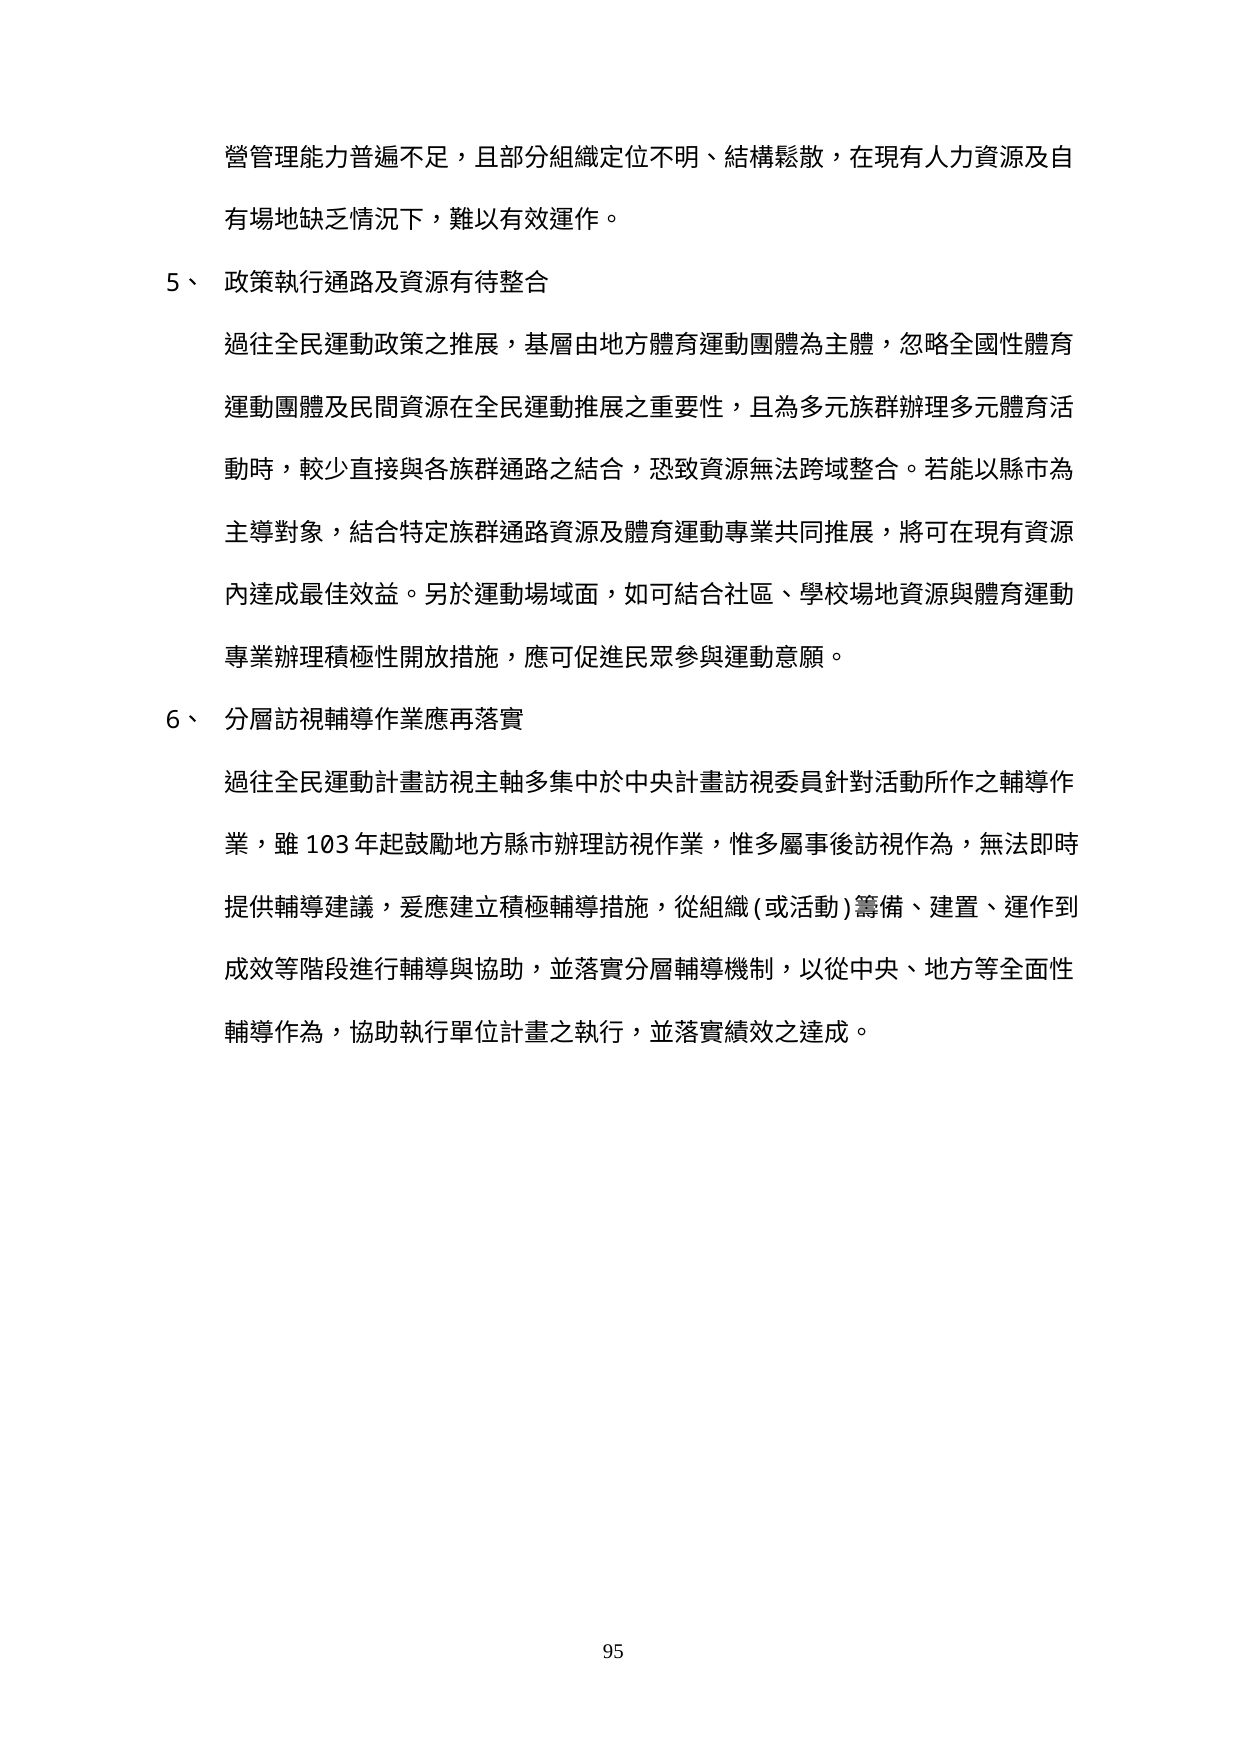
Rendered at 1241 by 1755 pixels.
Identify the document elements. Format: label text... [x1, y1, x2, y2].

list 分層訪視輔導作業應再落實 [165, 676, 1090, 739]
text 過往全民運動計畫訪視主軸多集中於中央計畫訪視委員針對活動所作之輔導作業，雖103年起鼓勵地方縣市辦理訪視作業，惟多屬事後訪視作為，無法即時提供輔導建議，爰應建立積極輔導措施，從組織(或活動)籌備、建置、運作到成效等階段進行輔導與協助，並落實分層輔導機制，以從中央、地方等全面性輔導作為，協助執行單位計畫之執行，並落實績效之達成。 [224, 739, 1090, 1051]
text 過往全民運動政策之推展，基層由地方體育運動團體為主體，忽略全國性體育運動團體及民間資源在全民運動推展之重要性，且為多元族群辦理多元體育活動時，較少直接與各族群通路之結合，恐致資源無法跨域整合。若能以縣市為主導對象，結合特定族群通路資源及體育運動專業共同推展，將可在現有資源內達成最佳效益。另於運動場域面，如可結合社區、學校場地資源與體育運動專業辦理積極性開放措施，應可促進民眾參與運動意願。 [224, 301, 1090, 676]
text 營管理能力普遍不足，且部分組織定位不明、結構鬆散，在現有人力資源及自有場地缺乏情況下，難以有效運作。 [224, 114, 1090, 239]
list 政策執行通路及資源有待整合 [165, 239, 1090, 301]
